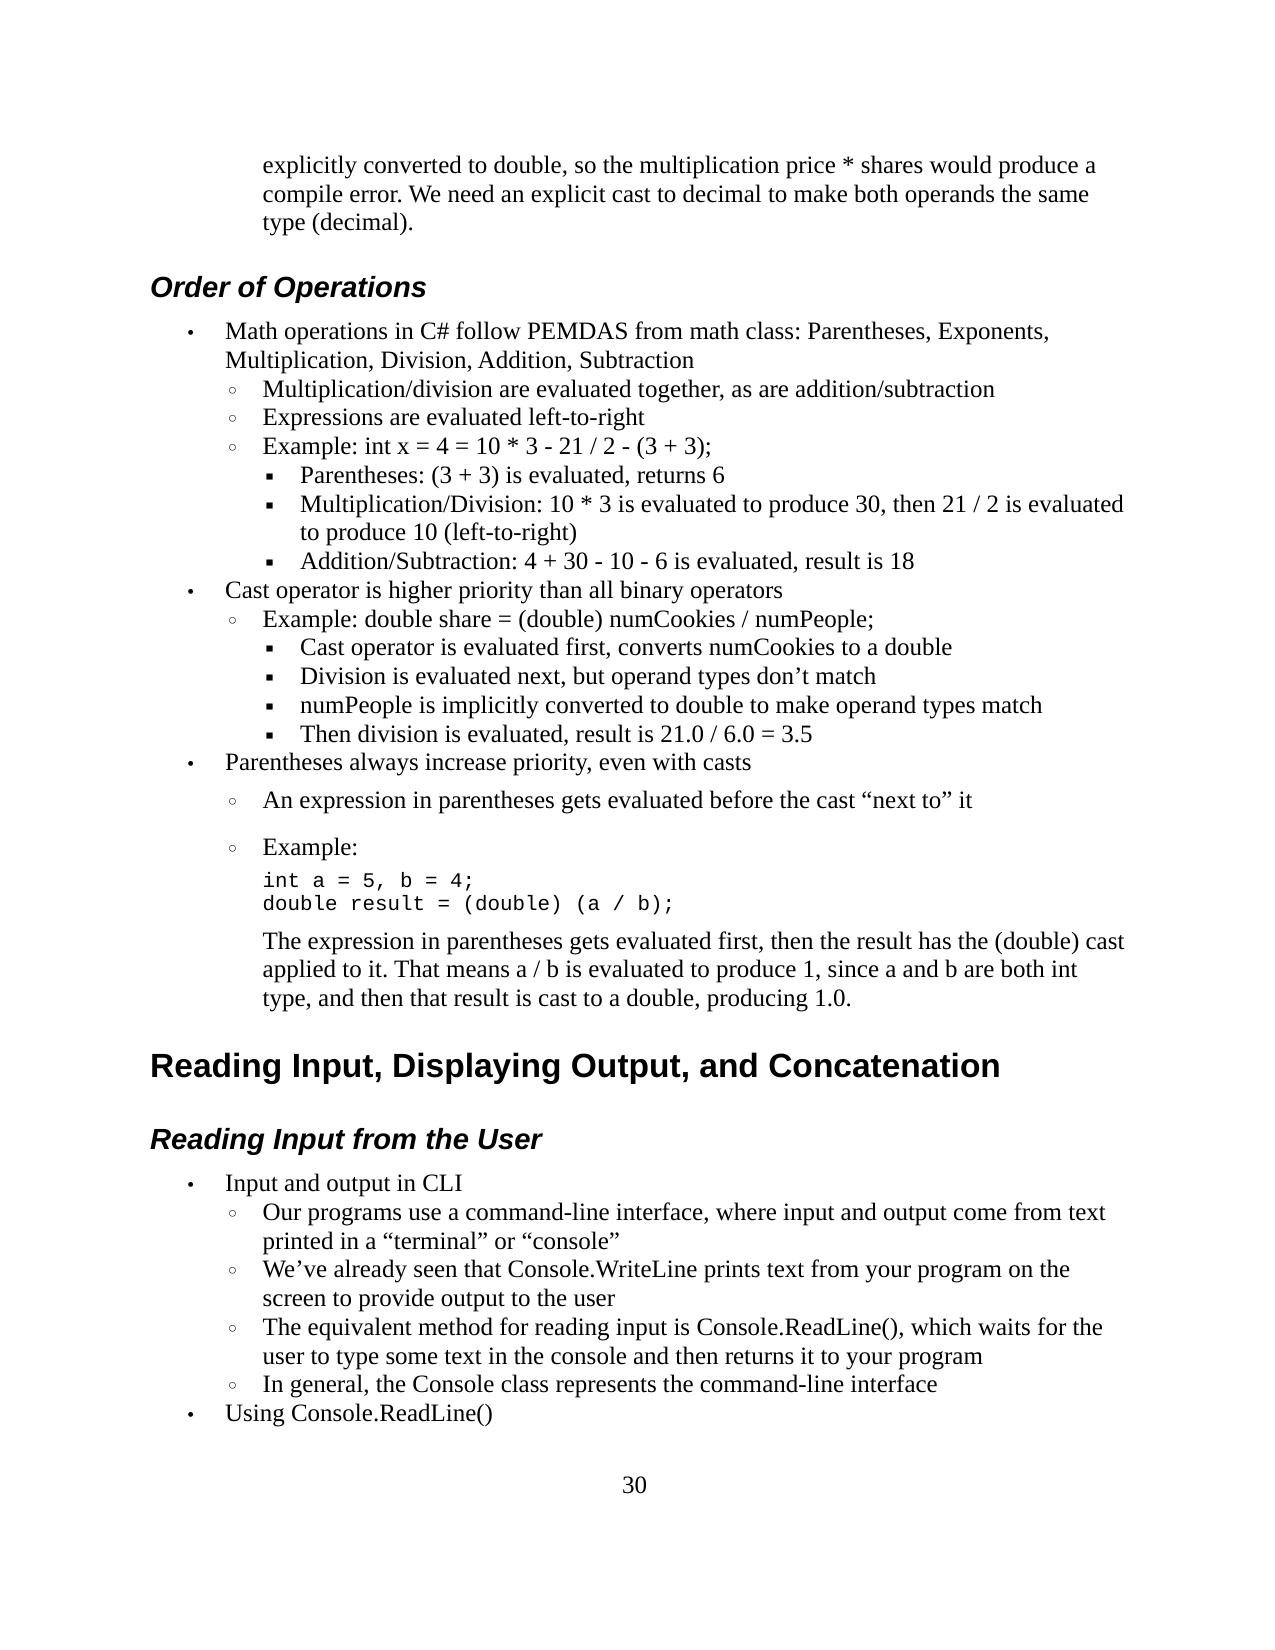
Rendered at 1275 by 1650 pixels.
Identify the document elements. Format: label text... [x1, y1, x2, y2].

subtitle Reading Input from the User [150, 1122, 1125, 1156]
list Input and output in CLI [187, 1168, 1125, 1197]
list Math operations in C# follow PEMDAS from math class: Parentheses, Exponents, Multiplication, Division, Addition, Subtraction [187, 316, 1125, 374]
subtitle Reading Input, Displaying Output, and Concatenation [150, 1046, 1125, 1085]
list Cast operator is evaluated first, converts numCookies to a double [262, 632, 1125, 661]
list Multiplication/Division: 10 * 3 is evaluated to produce 30, then 21 / 2 is evaluated to produce 10 (left-to-right) [262, 489, 1125, 546]
list Addition/Subtraction: 4 + 30 - 10 - 6 is evaluated, result is 18 [262, 546, 1125, 575]
list numPeople is implicitly converted to double to make operand types match [262, 690, 1125, 719]
list Parentheses always increase priority, even with casts [187, 747, 1125, 776]
list In general, the Console class represents the command-line interface [225, 1369, 1125, 1398]
list Example: [225, 832, 1125, 861]
list int a = 5, b = 4; [225, 869, 1125, 893]
subtitle Order of Operations [150, 270, 1125, 304]
list The equivalent method for reading input is Console.ReadLine(), which waits for the user to type some text in the console and then returns it to your program [225, 1312, 1125, 1369]
list explicitly converted to double, so the multiplication price * shares would produce a compile error. We need an explicit cast to decimal to make both operands the same type (decimal). [225, 150, 1125, 236]
list Using Console.ReadLine() [187, 1398, 1125, 1427]
list Our programs use a command-line interface, where input and output come from text printed in a “terminal” or “console” [225, 1197, 1125, 1254]
list We’ve already seen that Console.WriteLine prints text from your program on the screen to provide output to the user [225, 1254, 1125, 1312]
list Expressions are evaluated left-to-right [225, 402, 1125, 431]
list Example: int x = 4 = 10 * 3 - 21 / 2 - (3 + 3); [225, 431, 1125, 460]
list Parentheses: (3 + 3) is evaluated, returns 6 [262, 460, 1125, 489]
list Multiplication/division are evaluated together, as are addition/subtraction [225, 374, 1125, 402]
list Cast operator is higher priority than all binary operators [187, 575, 1125, 604]
list An expression in parentheses gets evaluated before the cast “next to” it [225, 785, 1125, 814]
list Division is evaluated next, but operand types don’t match [262, 661, 1125, 690]
list double result = (double) (a / b); [225, 893, 1125, 917]
list Example: double share = (double) numCookies / numPeople; [225, 604, 1125, 632]
list The expression in parentheses gets evaluated first, then the result has the (double) cast applied to it. That means a / b is evaluated to produce 1, since a and b are both int type, and then that result is cast to a double, producing 1.0. [225, 926, 1125, 1012]
list Then division is evaluated, result is 21.0 / 6.0 = 3.5 [262, 719, 1125, 747]
